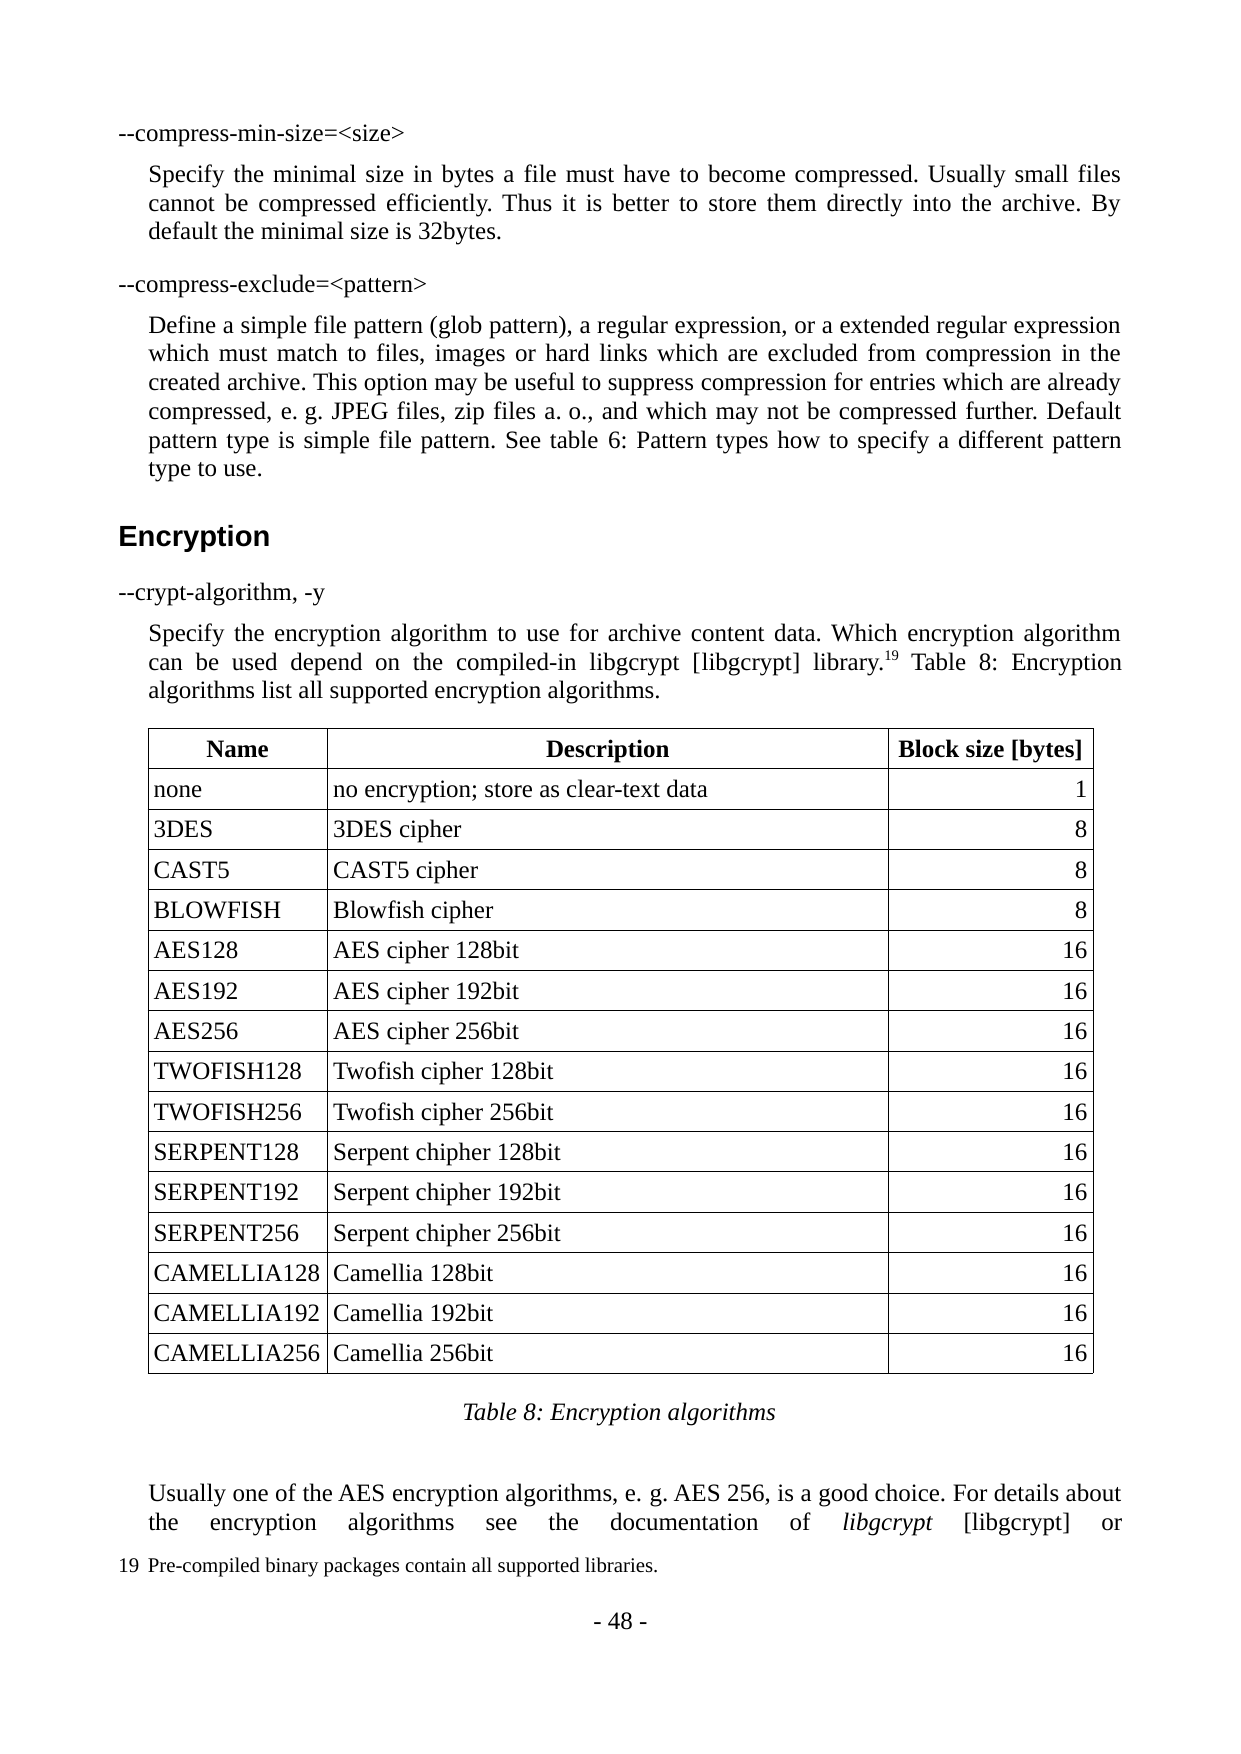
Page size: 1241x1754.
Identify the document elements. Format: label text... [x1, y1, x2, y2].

text Define a simple file pattern (glob pattern), a regular expression, or a extended regular expression which must match to files, images or hard links which are excluded from compression in the created archive. This option may be useful to suppress compression for entries which are already compressed, e. g. JPEG files, zip files a. o., and which may not be compressed further. Default pattern type is simple file pattern. See table 6: Pattern types how to specify a different pattern type to use. [148, 310, 1122, 482]
table_cell CAMELLIA128 [149, 1253, 327, 1292]
table_cell 16 [889, 1011, 1093, 1051]
table_cell Serpent chipher 192bit [328, 1172, 888, 1212]
text Usually one of the AES encryption algorithms, e. g. AES 256, is a good choice. For details about the encryption algorithms see the documentation of libgcrypt [libgcrypt] or [148, 1478, 1122, 1535]
table_header Block size [bytes] [889, 729, 1093, 768]
table_cell AES192 [149, 971, 327, 1010]
table_cell 16 [889, 1213, 1093, 1252]
table_cell CAST5 [149, 850, 327, 889]
table_cell Serpent chipher 128bit [328, 1132, 888, 1171]
table_cell 8 [889, 890, 1093, 929]
table_cell AES cipher 192bit [328, 971, 888, 1010]
table_cell no encryption; store as clear-text data [328, 769, 888, 809]
table_cell TWOFISH128 [149, 1052, 327, 1091]
table_cell 16 [889, 1294, 1093, 1333]
title --crypt-algorithm, -y [118, 577, 1122, 606]
table_cell 16 [889, 971, 1093, 1010]
title --compress-min-size=<size> [118, 118, 1122, 147]
text Pre-compiled binary packages contain all supported libraries. [118, 1553, 1122, 1577]
subtitle Encryption [118, 519, 1122, 553]
table_cell 8 [889, 850, 1093, 889]
table_cell 3DES [149, 810, 327, 849]
table_cell 16 [889, 931, 1093, 970]
table_cell SERPENT128 [149, 1132, 327, 1171]
table_cell 16 [889, 1132, 1093, 1171]
table_cell CAST5 cipher [328, 850, 888, 889]
table_cell Twofish cipher 256bit [328, 1092, 888, 1131]
table_cell 8 [889, 810, 1093, 849]
table_cell AES cipher 256bit [328, 1011, 888, 1051]
table_cell Twofish cipher 128bit [328, 1052, 888, 1091]
table_cell Camellia 128bit [328, 1253, 888, 1292]
table_cell Camellia 256bit [328, 1334, 888, 1373]
table_cell 16 [889, 1092, 1093, 1131]
title --compress-exclude=<pattern> [118, 269, 1122, 298]
table_cell Blowfish cipher [328, 890, 888, 929]
table_cell none [149, 769, 327, 809]
table_cell 16 [889, 1253, 1093, 1292]
table_cell CAMELLIA256 [149, 1334, 327, 1373]
table_cell 3DES cipher [328, 810, 888, 849]
table_cell 1 [889, 769, 1093, 809]
table_cell Camellia 192bit [328, 1294, 888, 1333]
table_cell CAMELLIA192 [149, 1294, 327, 1333]
table_cell 16 [889, 1172, 1093, 1212]
table_cell AES256 [149, 1011, 327, 1051]
table_header Name [149, 729, 327, 768]
table_cell AES cipher 128bit [328, 931, 888, 970]
table_cell AES128 [149, 931, 327, 970]
table_header Description [328, 729, 888, 768]
text Specify the encryption algorithm to use for archive content data. Which encryption algorithm can be used depend on the compiled-in libgcrypt [libgcrypt] library. Table 8: Encryption algorithms list all supported encryption algorithms. [148, 618, 1122, 704]
table_cell 16 [889, 1052, 1093, 1091]
table_cell BLOWFISH [149, 890, 327, 929]
table_cell Serpent chipher 256bit [328, 1213, 888, 1252]
table_cell 16 [889, 1334, 1093, 1373]
table_cell TWOFISH256 [149, 1092, 327, 1131]
table_cell SERPENT256 [149, 1213, 327, 1252]
text Table 8: Encryption algorithms [118, 1397, 1122, 1425]
table_cell SERPENT192 [149, 1172, 327, 1212]
text Specify the minimal size in bytes a file must have to become compressed. Usually small files cannot be compressed efficiently. Thus it is better to store them directly into the archive. By default the minimal size is 32bytes. [148, 159, 1122, 245]
